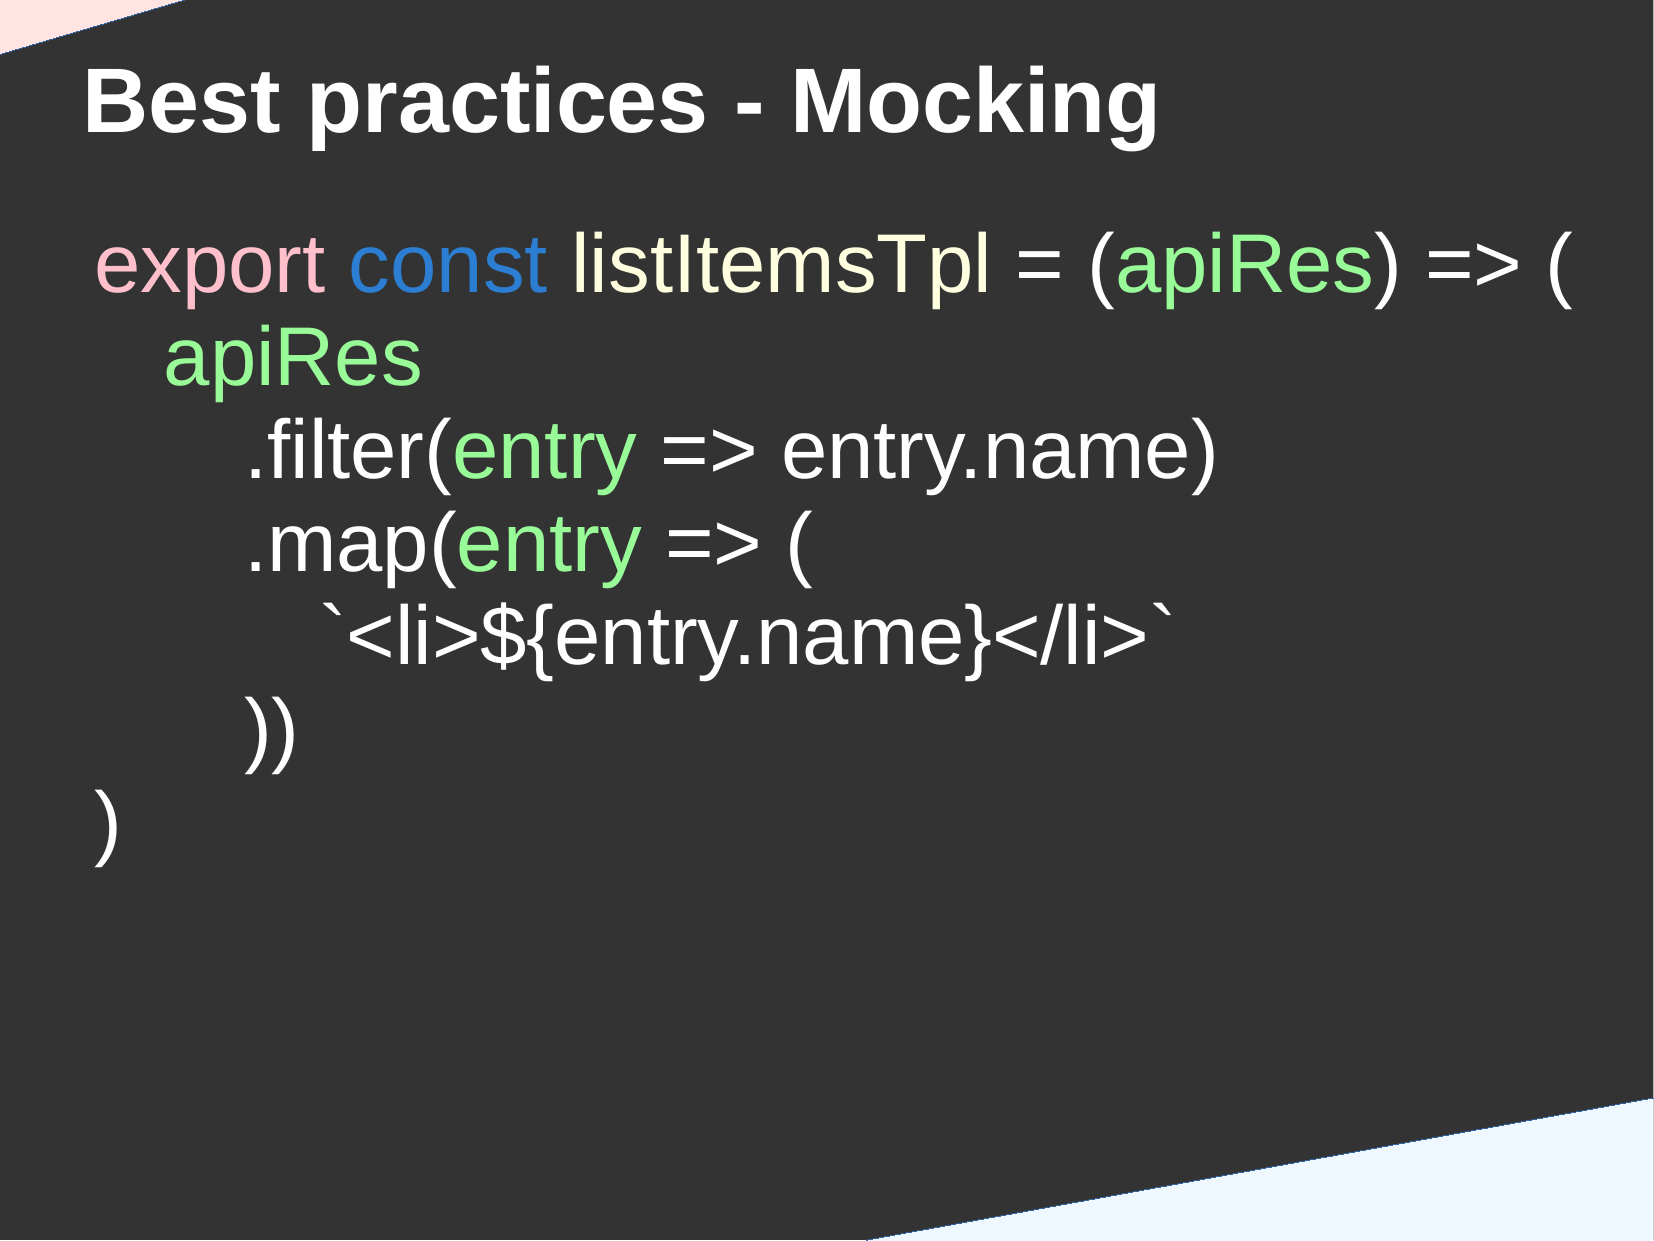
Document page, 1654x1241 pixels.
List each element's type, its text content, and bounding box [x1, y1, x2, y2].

text_box export const listItemsTpl = (apiRes) => ( apiRes .filter(entry => entry.name) .map(entry => ( `<li>${entry.name}</li>` )) ) [79, 210, 1621, 1073]
text_box [0, 0, 185, 55]
text_box [861, 1097, 1654, 1241]
title Best practices - Mocking [82, 49, 1606, 210]
